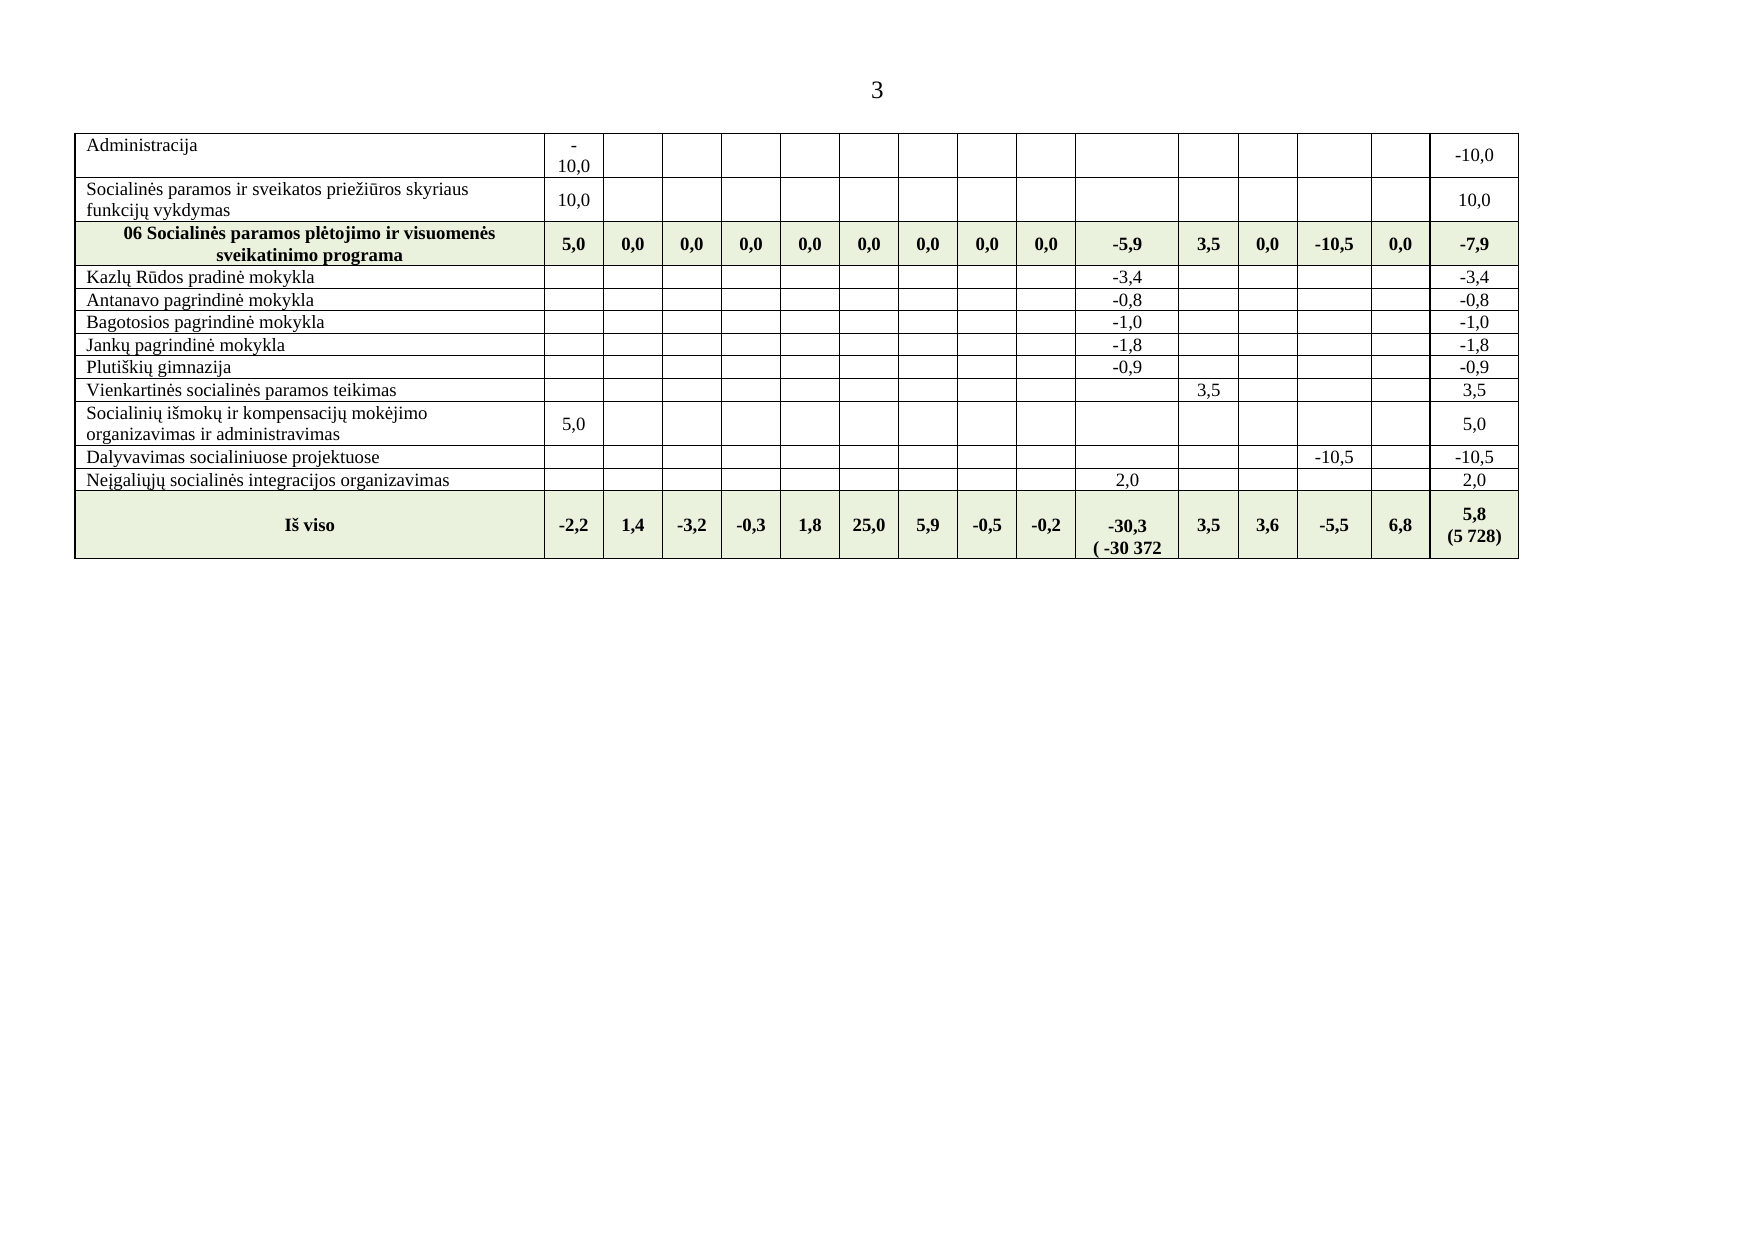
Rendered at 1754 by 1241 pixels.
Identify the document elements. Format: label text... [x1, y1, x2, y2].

table_cell -10,0 [545, 134, 603, 177]
table_cell [1179, 356, 1238, 378]
table_cell [1017, 311, 1075, 333]
table_cell [781, 134, 839, 177]
table_cell 3,5 [1179, 379, 1238, 401]
table_cell Bagotosios pagrindinė mokykla [76, 311, 544, 333]
table_cell [663, 134, 721, 177]
table_cell [899, 134, 957, 177]
table_cell [1239, 178, 1297, 221]
table_cell [958, 289, 1016, 310]
table_cell 0,0 [958, 222, 1016, 265]
table_cell Iš viso [76, 491, 544, 558]
table_cell [1239, 402, 1297, 445]
table_cell -3,2 [663, 491, 721, 558]
table_cell 1,8 [781, 491, 839, 558]
table_cell [604, 469, 662, 490]
table_cell [840, 446, 898, 467]
table_cell [1017, 379, 1075, 401]
table_cell [545, 356, 603, 378]
table_cell [1239, 446, 1297, 467]
table_cell [1372, 289, 1429, 310]
table_cell Plutiškių gimnazija [76, 356, 544, 378]
table_cell [840, 334, 898, 355]
table_cell [1298, 402, 1371, 445]
table_cell [1372, 311, 1429, 333]
table_cell [958, 266, 1016, 288]
table_cell [781, 178, 839, 221]
table_cell [1179, 266, 1238, 288]
table_cell [545, 446, 603, 467]
table_cell [722, 266, 780, 288]
table_cell [781, 446, 839, 467]
table_cell [604, 356, 662, 378]
table_cell [958, 178, 1016, 221]
table_cell [545, 311, 603, 333]
table_cell [781, 289, 839, 310]
table_cell [1372, 379, 1429, 401]
table_cell [899, 289, 957, 310]
table_cell [722, 289, 780, 310]
table_cell [840, 469, 898, 490]
table_cell [840, 266, 898, 288]
table_cell [958, 402, 1016, 445]
table_cell [1298, 356, 1371, 378]
table_cell [958, 379, 1016, 401]
table_cell [604, 134, 662, 177]
table_cell [663, 469, 721, 490]
table_cell [722, 334, 780, 355]
table_cell [663, 334, 721, 355]
table_cell [1017, 134, 1075, 177]
table_cell [781, 356, 839, 378]
table_cell [663, 356, 721, 378]
table_cell [1298, 379, 1371, 401]
table_cell [1179, 311, 1238, 333]
table_cell [840, 134, 898, 177]
table_cell [663, 178, 721, 221]
table_cell [604, 178, 662, 221]
table_cell [781, 266, 839, 288]
table_cell [781, 379, 839, 401]
table_cell 0,0 [1372, 222, 1429, 265]
table_cell [1239, 289, 1297, 310]
table_cell 3,6 [1239, 491, 1297, 558]
table_cell 1,4 [604, 491, 662, 558]
table_cell [899, 446, 957, 467]
table_cell [1372, 178, 1429, 221]
table_cell -1,0 [1076, 311, 1178, 333]
table_cell [1372, 469, 1429, 490]
table_cell Socialinių išmokų ir kompensacijų mokėjimo organizavimas ir administravimas [76, 402, 544, 445]
table_cell -3,4 [1431, 266, 1518, 288]
table_cell [604, 379, 662, 401]
table_cell 5,9 [899, 491, 957, 558]
table_cell [722, 356, 780, 378]
table_cell [1298, 134, 1371, 177]
table_cell [604, 402, 662, 445]
table_cell [1239, 356, 1297, 378]
table_cell Vienkartinės socialinės paramos teikimas [76, 379, 544, 401]
table_cell [899, 266, 957, 288]
table_cell 5,0 [545, 222, 603, 265]
table_cell Socialinės paramos ir sveikatos priežiūros skyriaus funkcijų vykdymas [76, 178, 544, 221]
table_cell 0,0 [840, 222, 898, 265]
table_cell -10,5 [1431, 446, 1518, 467]
table_cell 5,0 [1431, 402, 1518, 445]
table_cell [1298, 469, 1371, 490]
table_cell [899, 311, 957, 333]
table_cell -7,9 [1431, 222, 1518, 265]
table_cell [899, 402, 957, 445]
table_cell [958, 356, 1016, 378]
table_cell -10,5 [1298, 446, 1371, 467]
table_cell Neįgaliųjų socialinės integracijos organizavimas [76, 469, 544, 490]
table_cell [781, 402, 839, 445]
table_cell [663, 379, 721, 401]
table_cell [1017, 266, 1075, 288]
table_cell -0,3 [722, 491, 780, 558]
table_cell [722, 134, 780, 177]
table_cell -10,0 [1431, 134, 1518, 177]
table_cell [958, 446, 1016, 467]
table_cell [545, 379, 603, 401]
table_cell [1179, 178, 1238, 221]
table_cell [1017, 289, 1075, 310]
table_cell [958, 334, 1016, 355]
table_cell [1372, 446, 1429, 467]
table_cell [1179, 334, 1238, 355]
table_cell [1372, 134, 1429, 177]
table_cell [1017, 356, 1075, 378]
table_cell [604, 289, 662, 310]
table_cell [1298, 178, 1371, 221]
table_cell [663, 266, 721, 288]
table_cell [722, 311, 780, 333]
table_cell [899, 178, 957, 221]
table_cell Kazlų Rūdos pradinė mokykla [76, 266, 544, 288]
table_cell -0,8 [1076, 289, 1178, 310]
table_cell Administracija [76, 134, 544, 177]
table_cell [1076, 178, 1178, 221]
table_cell -3,4 [1076, 266, 1178, 288]
table_cell [1017, 178, 1075, 221]
table_cell [1298, 311, 1371, 333]
table_cell [545, 266, 603, 288]
table_cell [722, 379, 780, 401]
table_cell [1179, 446, 1238, 467]
table_cell -2,2 [545, 491, 603, 558]
table_cell [1372, 356, 1429, 378]
table_cell [663, 446, 721, 467]
table_cell [958, 134, 1016, 177]
table_cell [604, 334, 662, 355]
table_cell [1076, 134, 1178, 177]
table_cell -0,2 [1017, 491, 1075, 558]
table_cell [899, 356, 957, 378]
table_cell [899, 469, 957, 490]
table_cell -5,5 [1298, 491, 1371, 558]
table_cell [604, 446, 662, 467]
table_cell 3,5 [1179, 222, 1238, 265]
table_cell [1076, 446, 1178, 467]
table_cell [1076, 402, 1178, 445]
table_cell 0,0 [722, 222, 780, 265]
table_cell Jankų pagrindinė mokykla [76, 334, 544, 355]
table_cell [781, 334, 839, 355]
table_cell [899, 334, 957, 355]
table_cell 2,0 [1076, 469, 1178, 490]
table_cell [899, 379, 957, 401]
table_cell 5,8 (5 728) [1431, 491, 1518, 558]
table_cell 0,0 [781, 222, 839, 265]
table_cell [840, 311, 898, 333]
table_cell 06 Socialinės paramos plėtojimo ir visuomenės sveikatinimo programa [76, 222, 544, 265]
table_cell 0,0 [663, 222, 721, 265]
table_cell [663, 402, 721, 445]
table_cell 0,0 [604, 222, 662, 265]
table_cell 2,0 [1431, 469, 1518, 490]
table_cell 0,0 [1239, 222, 1297, 265]
table_cell -1,8 [1431, 334, 1518, 355]
table_cell -0,5 [958, 491, 1016, 558]
table_cell 0,0 [899, 222, 957, 265]
table_cell [781, 469, 839, 490]
table_cell [1372, 402, 1429, 445]
table_cell [958, 469, 1016, 490]
table_cell [1239, 311, 1297, 333]
table_cell [1179, 402, 1238, 445]
table_cell [545, 334, 603, 355]
table_cell [1239, 334, 1297, 355]
table_cell [840, 379, 898, 401]
table_cell [1239, 469, 1297, 490]
table_cell [722, 469, 780, 490]
table_cell [722, 402, 780, 445]
table_cell -5,9 [1076, 222, 1178, 265]
table_cell -10,5 [1298, 222, 1371, 265]
table_cell [1298, 334, 1371, 355]
table_cell [781, 311, 839, 333]
table_cell [1239, 134, 1297, 177]
table_cell [1017, 446, 1075, 467]
table_cell 3,5 [1179, 491, 1238, 558]
table_cell 25,0 [840, 491, 898, 558]
table_cell 3,5 [1431, 379, 1518, 401]
table_cell 10,0 [1431, 178, 1518, 221]
table_cell [1372, 266, 1429, 288]
table_cell -1,0 [1431, 311, 1518, 333]
table_cell [604, 266, 662, 288]
table_cell [1017, 469, 1075, 490]
table_cell -0,9 [1076, 356, 1178, 378]
table_cell [663, 289, 721, 310]
table_cell 0,0 [1017, 222, 1075, 265]
table_cell [663, 311, 721, 333]
table_cell [1179, 134, 1238, 177]
table_cell [545, 469, 603, 490]
table_cell [840, 289, 898, 310]
table_cell [840, 402, 898, 445]
table_cell [1179, 469, 1238, 490]
table_cell [1298, 266, 1371, 288]
table_cell [604, 311, 662, 333]
table_cell [1179, 289, 1238, 310]
table_cell [1239, 266, 1297, 288]
table_cell [1017, 334, 1075, 355]
table_cell [722, 178, 780, 221]
table_cell [1372, 334, 1429, 355]
table_cell Antanavo pagrindinė mokykla [76, 289, 544, 310]
table_cell [1239, 379, 1297, 401]
table_cell -1,8 [1076, 334, 1178, 355]
table_cell [1298, 289, 1371, 310]
table_cell -0,8 [1431, 289, 1518, 310]
table_cell -30,3 ( -30 372 [1076, 491, 1178, 558]
table_cell -0,9 [1431, 356, 1518, 378]
table_cell 6,8 [1372, 491, 1429, 558]
table_cell [722, 446, 780, 467]
table_cell [1017, 402, 1075, 445]
table_cell 10,0 [545, 178, 603, 221]
table_cell [1076, 379, 1178, 401]
table_cell 5,0 [545, 402, 603, 445]
table_cell [840, 178, 898, 221]
table_cell [958, 311, 1016, 333]
table_cell [545, 289, 603, 310]
table_cell Dalyvavimas socialiniuose projektuose [76, 446, 544, 467]
table_cell [840, 356, 898, 378]
